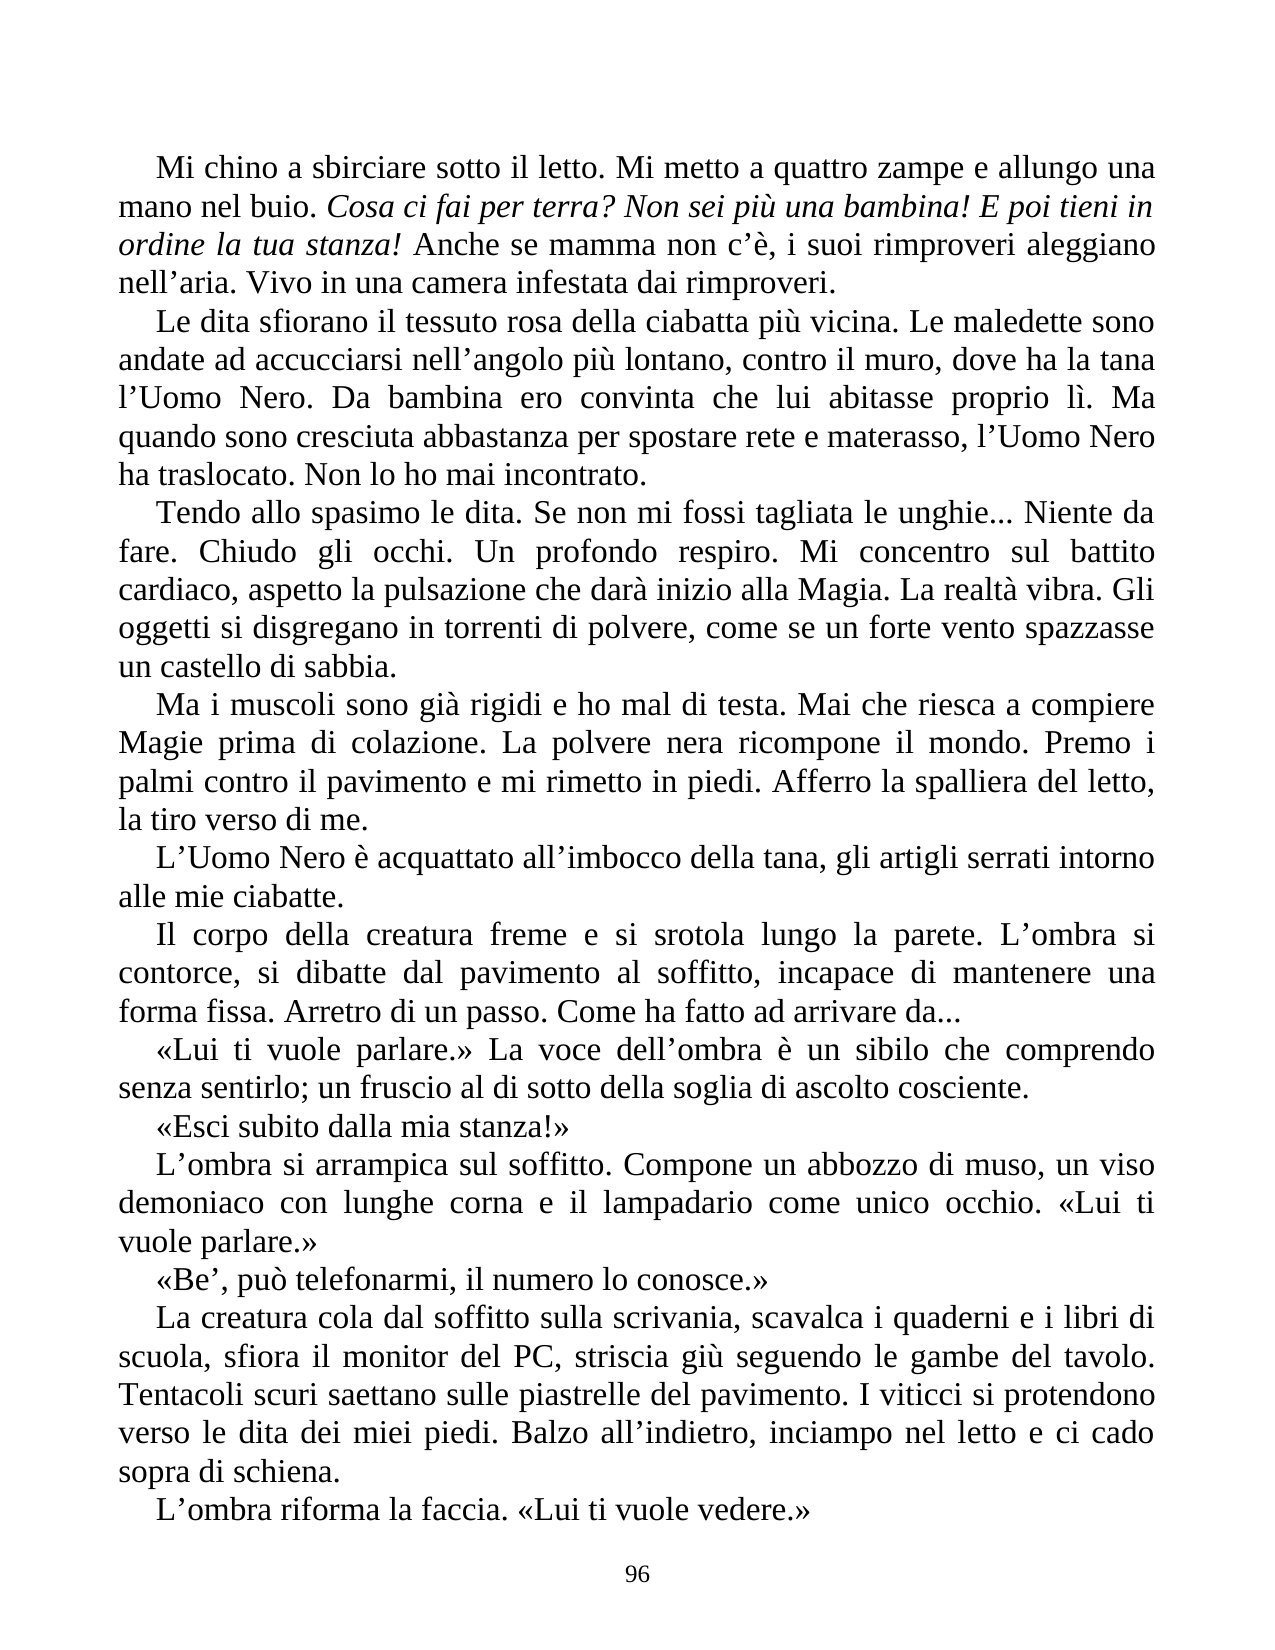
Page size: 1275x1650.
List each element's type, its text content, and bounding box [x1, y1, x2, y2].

text Il corpo della creatura freme e si srotola lungo la parete. L’ombra si contorce, si dibatte dal pavimento al soffitto, incapace di mantenere una forma fissa. Arretro di un passo. Come ha fatto ad arrivare da... [118, 914, 1157, 1029]
text Le dita sfiorano il tessuto rosa della ciabatta più vicina. Le maledette sono andate ad accucciarsi nell’angolo più lontano, contro il muro, dove ha la tana l’Uomo Nero. Da bambina ero convinta che lui abitasse proprio lì. Ma quando sono cresciuta abbastanza per spostare rete e materasso, l’Uomo Nero ha traslocato. Non lo ho mai incontrato. [118, 301, 1157, 493]
text La creatura cola dal soffitto sulla scrivania, scavalca i quaderni e i libri di scuola, sfiora il monitor del PC, striscia giù seguendo le gambe del tavolo. Tentacoli scuri saettano sulle piastrelle del pavimento. I viticci si protendono verso le dita dei miei piedi. Balzo all’indietro, inciampo nel letto e ci cado sopra di schiena. [118, 1298, 1157, 1489]
text «Lui ti vuole parlare.» La voce dell’ombra è un sibilo che comprendo senza sentirlo; un fruscio al di sotto della soglia di ascolto cosciente. [118, 1029, 1157, 1106]
text «Esci subito dalla mia stanza!» [118, 1106, 1157, 1144]
text Tendo allo spasimo le dita. Se non mi fossi tagliata le unghie... Niente da fare. Chiudo gli occhi. Un profondo respiro. Mi concentro sul battito cardiaco, aspetto la pulsazione che darà inizio alla Magia. La realtà vibra. Gli oggetti si disgregano in torrenti di polvere, come se un forte vento spazzasse un castello di sabbia. [118, 493, 1157, 684]
text L’ombra riforma la faccia. «Lui ti vuole vedere.» [118, 1489, 1157, 1528]
text L’ombra si arrampica sul soffitto. Compone un abbozzo di muso, un viso demoniaco con lunghe corna e il lampadario come unico occhio. «Lui ti vuole parlare.» [118, 1144, 1157, 1259]
text L’Uomo Nero è acquattato all’imbocco della tana, gli artigli serrati intorno alle mie ciabatte. [118, 838, 1157, 914]
text «Be’, può telefonarmi, il numero lo conosce.» [118, 1259, 1157, 1298]
text Mi chino a sbirciare sotto il letto. Mi metto a quattro zampe e allungo una mano nel buio. Cosa ci fai per terra? Non sei più una bambina! E poi tieni in ordine la tua stanza! Anche se mamma non c’è, i suoi rimproveri aleggiano nell’aria. Vivo in una camera infestata dai rimproveri. [118, 148, 1157, 301]
text Ma i muscoli sono già rigidi e ho mal di testa. Mai che riesca a compiere Magie prima di colazione. La polvere nera ricompone il mondo. Premo i palmi contro il pavimento e mi rimetto in piedi. Afferro la spalliera del letto, la tiro verso di me. [118, 684, 1157, 838]
